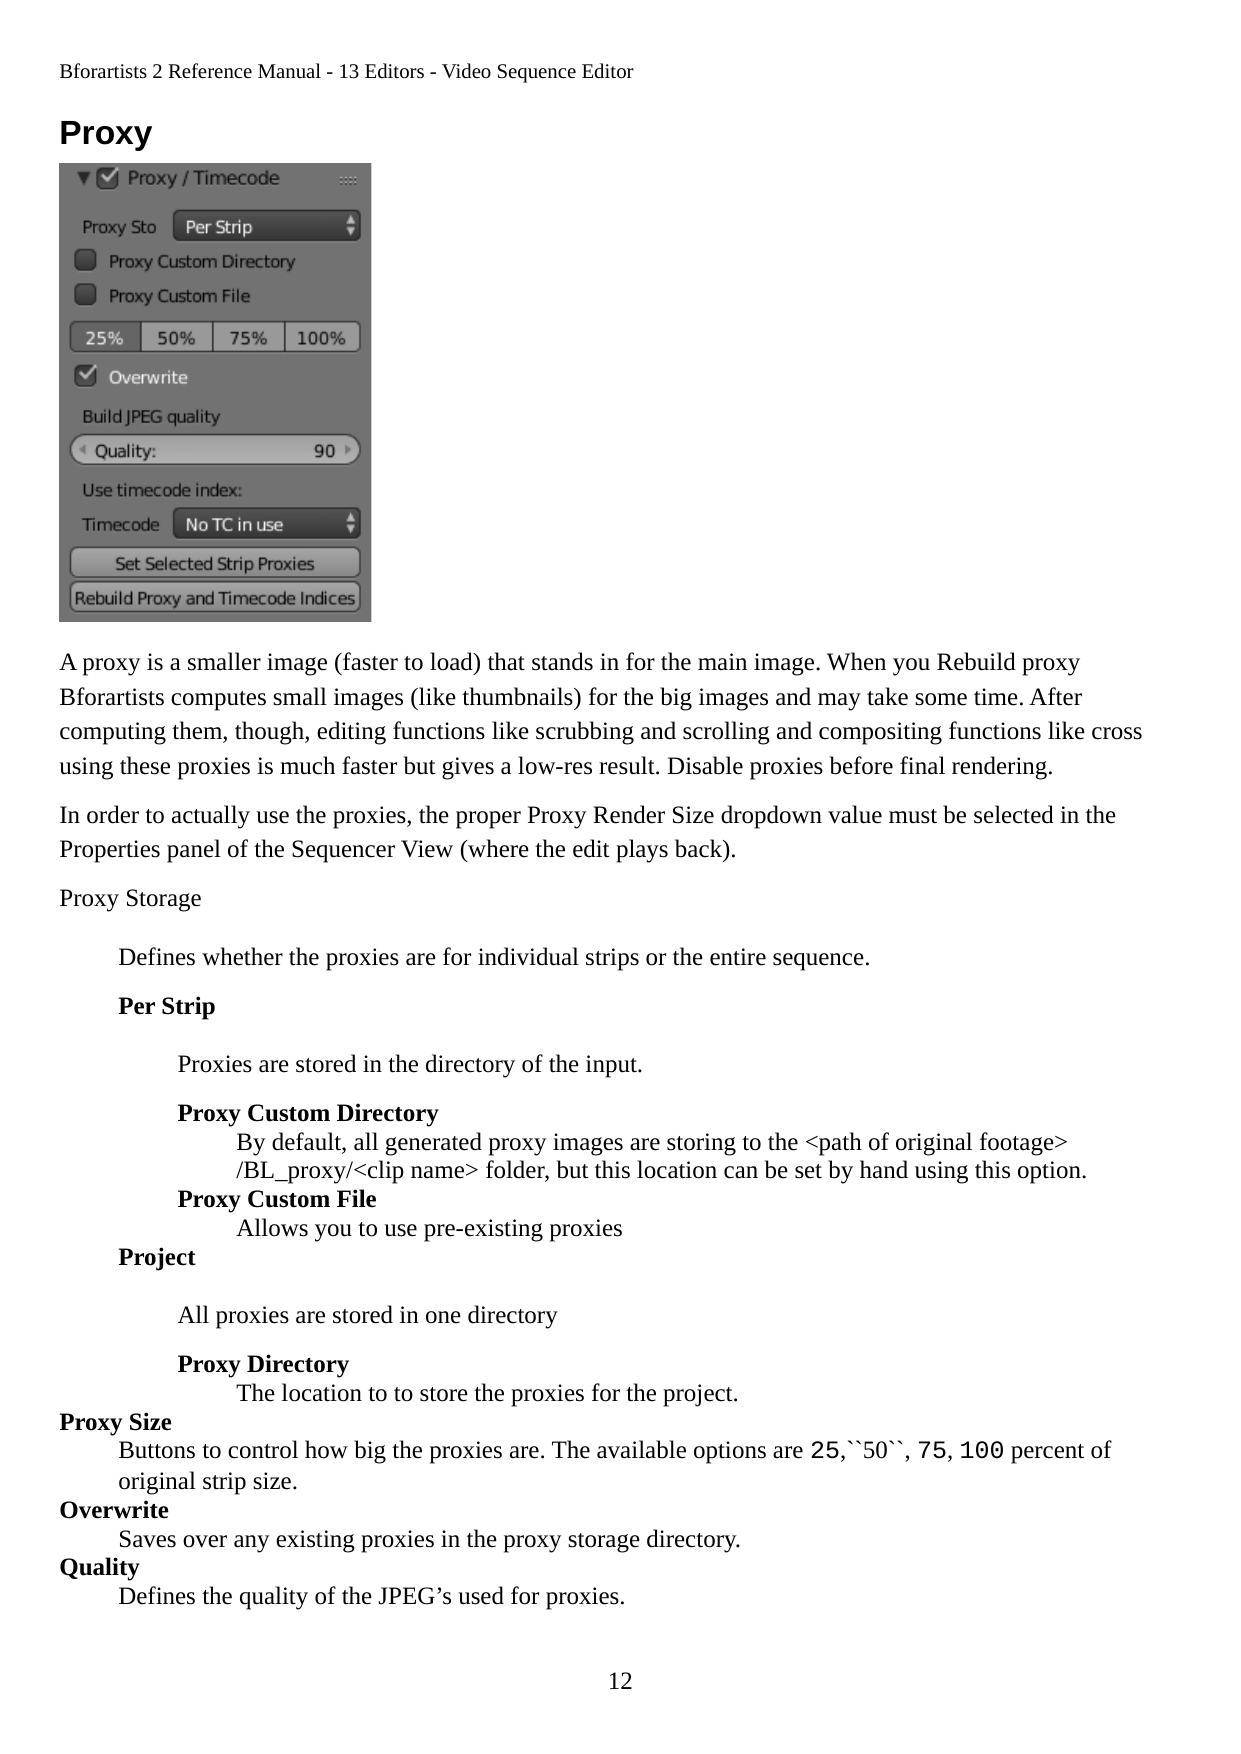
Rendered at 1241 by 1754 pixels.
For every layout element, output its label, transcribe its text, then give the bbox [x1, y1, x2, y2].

subtitle Proxy Directory [177, 1349, 1181, 1378]
text Proxies are stored in the directory of the input. [177, 1049, 1181, 1078]
subtitle Proxy [59, 113, 1181, 151]
list By default, all generated proxy images are storing to the <path of original footage> /BL_proxy/<clip name> folder, but this location can be set by hand using this option. [236, 1127, 1181, 1184]
list Buttons to control how big the proxies are. The available options are 25,``50``, 75, 100 percent of original strip size. [118, 1435, 1181, 1495]
subtitle Proxy Custom Directory [177, 1098, 1181, 1127]
subtitle Project [118, 1242, 1181, 1271]
list Saves over any existing proxies in the proxy storage directory. [118, 1524, 1181, 1552]
subtitle Quality [59, 1552, 1181, 1581]
text A proxy is a smaller image (faster to load) that stands in for the main image. When you Rebuild proxy Bforartists computes small images (like thumbnails) for the big images and may take some time. After computing them, though, editing functions like scrubbing and scrolling and compositing functions like cross using these proxies is much faster but gives a low-res result. Disable proxies before final rendering. [59, 647, 1181, 779]
text Defines whether the proxies are for individual strips or the entire sequence. [118, 942, 1181, 970]
subtitle Proxy Size [59, 1407, 1181, 1435]
list Defines the quality of the JPEG’s used for proxies. [118, 1581, 1181, 1610]
list Allows you to use pre-existing proxies [236, 1213, 1181, 1242]
subtitle Proxy Custom File [177, 1184, 1181, 1213]
text In order to actually use the proxies, the proper Proxy Render Size dropdown value must be selected in the Properties panel of the Sequencer View (where the edit plays back). [59, 800, 1181, 863]
picture [59, 163, 372, 622]
list The location to to store the proxies for the project. [236, 1378, 1181, 1407]
text All proxies are stored in one directory [177, 1300, 1181, 1329]
subtitle Proxy Storage [59, 883, 1181, 912]
subtitle Overwrite [59, 1495, 1181, 1524]
subtitle Per Strip [118, 991, 1181, 1019]
